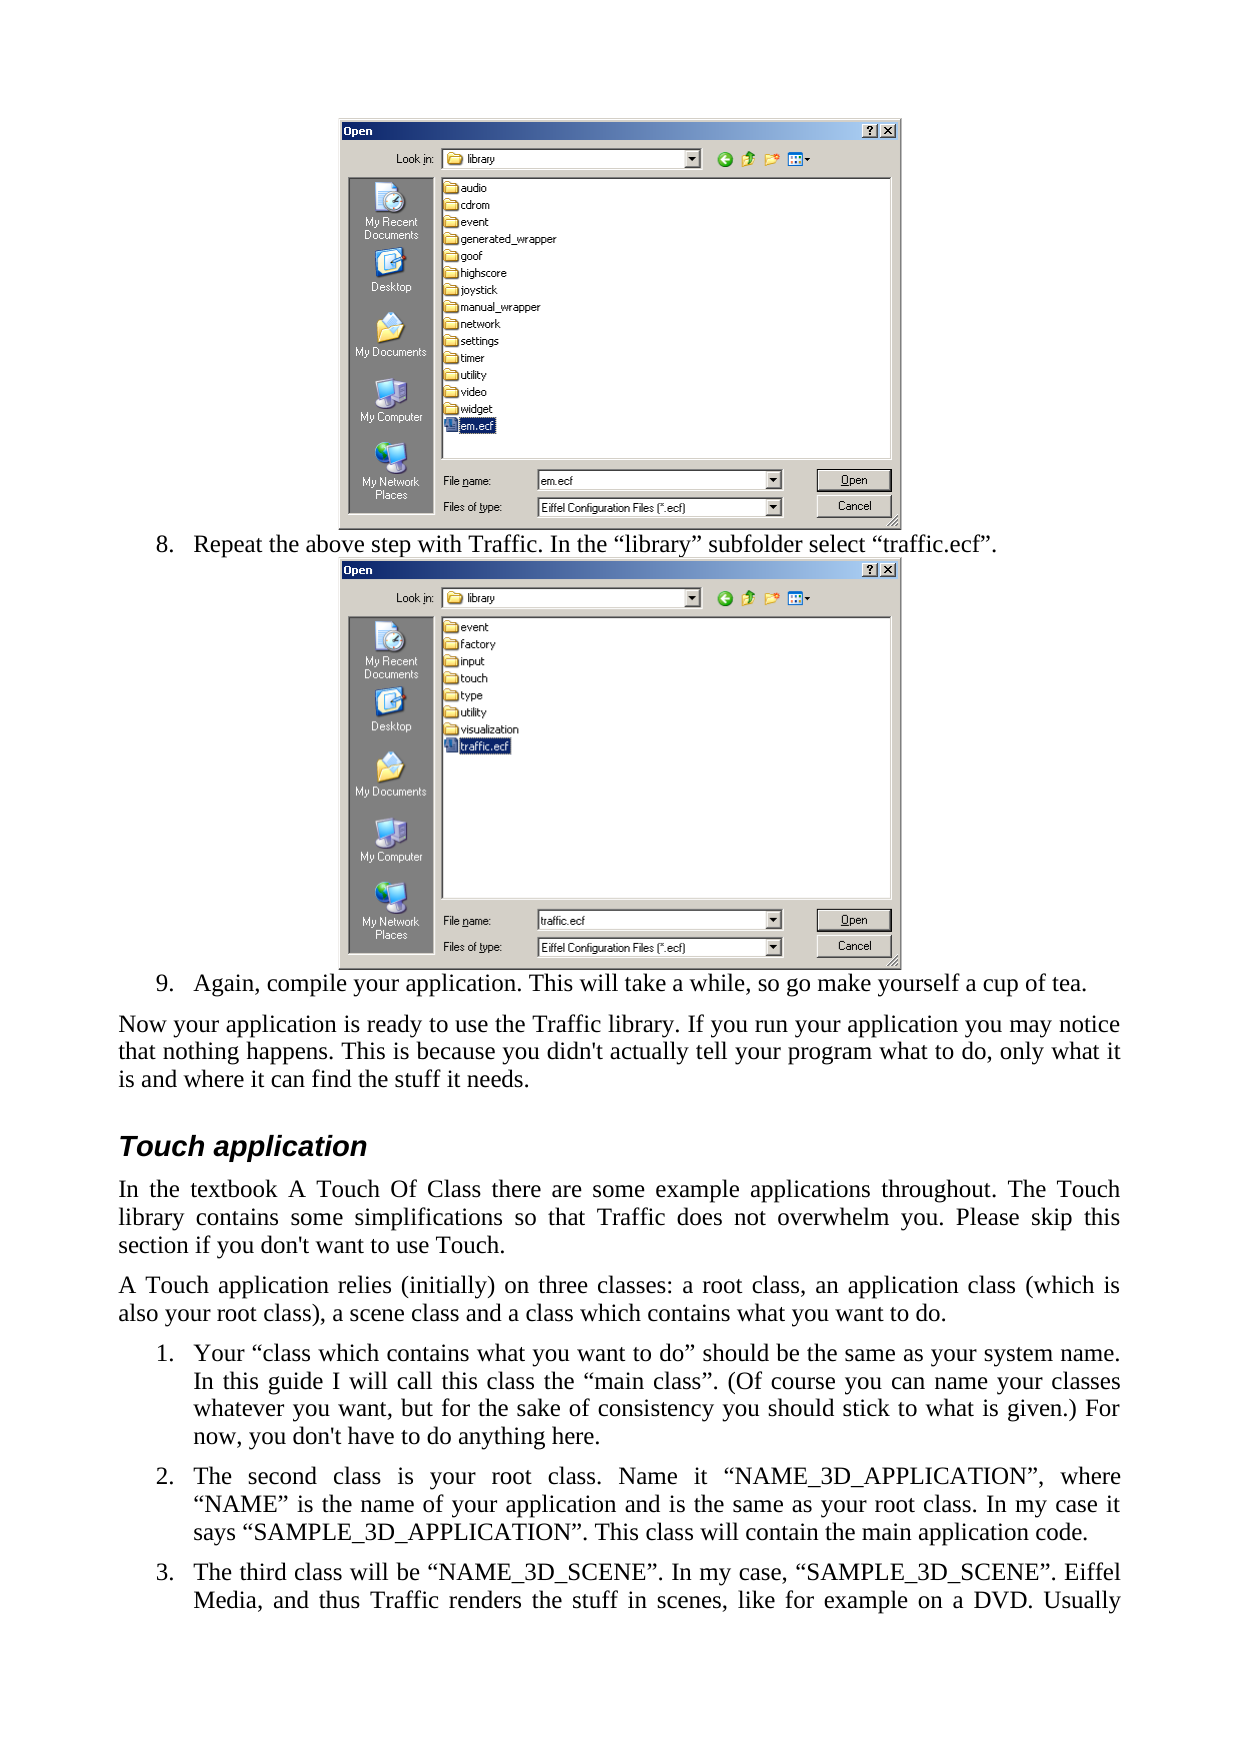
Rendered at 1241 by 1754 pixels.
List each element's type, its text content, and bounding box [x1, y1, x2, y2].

list Again, compile your application. This will take a while, so go make yourself a cup of tea. [156, 570, 1122, 997]
list Repeat the above step with Traffic. In the “library” subfolder select “traffic.ecf”. [156, 530, 1122, 558]
picture [338, 118, 902, 530]
text In the textbook A Touch Of Class there are some example applications throughout. The Touch library contains some simplifications so that Traffic does not overwhelm you. Please skip this section if you don't want to use Touch. [118, 1176, 1122, 1259]
subtitle Touch application [118, 1130, 1122, 1163]
picture [338, 557, 902, 970]
list Your “class which contains what you want to do” should be the same as your system name. In this guide I will call this class the “main class”. (Of course you can name your classes whatever you want, but for the sake of consistency you should stick to what is given.) For now, you don't have to do anything here. [156, 1339, 1122, 1450]
text A Touch application relies (initially) on three classes: a root class, an application class (which is also your root class), a scene class and a class which contains what you want to do. [118, 1271, 1122, 1327]
text Now your application is ready to use the Traffic library. If you run your application you may notice that nothing happens. This is because you didn't actually tell your program what to do, only what it is and where it can find the stuff it needs. [118, 1010, 1122, 1093]
list The second class is your root class. Name it “NAME_3D_APPLICATION”, where “NAME” is the name of your application and is the same as your root class. In my case it says “SAMPLE_3D_APPLICATION”. This class will contain the main application code. [156, 1462, 1122, 1546]
list The third class will be “NAME_3D_SCENE”. In my case, “SAMPLE_3D_SCENE”. Eiffel Media, and thus Traffic renders the stuff in scenes, like for example on a DVD. Usually [156, 1558, 1122, 1613]
